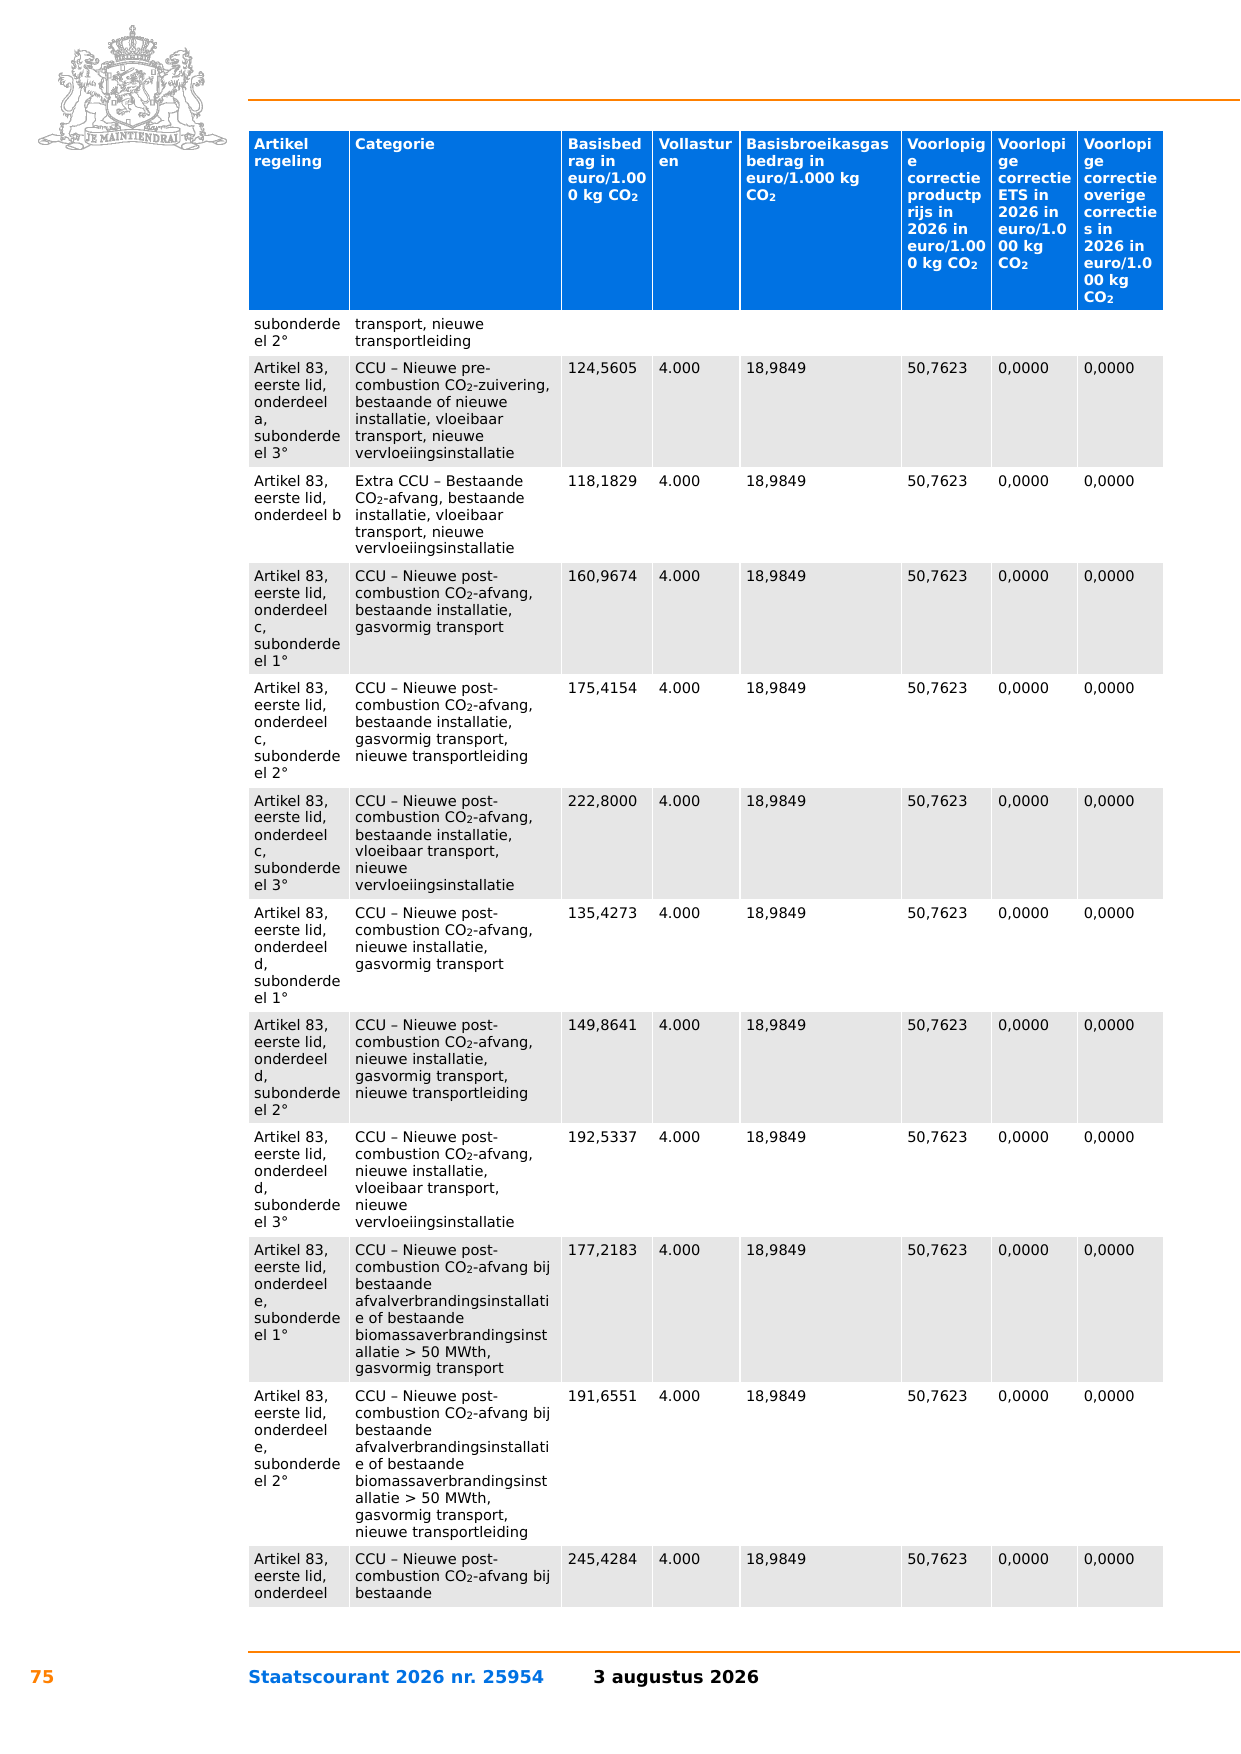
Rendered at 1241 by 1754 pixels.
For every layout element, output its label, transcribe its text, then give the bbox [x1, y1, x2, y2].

table_cell 222,8000 [562, 788, 652, 899]
table_cell 0,0000 [992, 1546, 1077, 1607]
table_cell 0,0000 [992, 1383, 1077, 1545]
table_cell 50,7623 [902, 1012, 991, 1123]
table_cell [741, 311, 901, 354]
table_cell 0,0000 [1078, 563, 1163, 674]
table_cell 4.000 [653, 788, 739, 899]
table_header Vollasturen [653, 131, 739, 310]
table_cell 0,0000 [1078, 675, 1163, 787]
table_cell 0,0000 [1078, 900, 1163, 1011]
table_cell 50,7623 [902, 468, 991, 562]
table_cell 0,0000 [992, 675, 1077, 787]
table_cell transport, nieuwe transportleiding [350, 311, 561, 354]
table_cell 0,0000 [1078, 468, 1163, 562]
table_cell 50,7623 [902, 1383, 991, 1545]
table_cell [562, 311, 652, 354]
table_cell Artikel 83, eerste lid, onderdeel e, subonderdeel 1° [249, 1237, 349, 1382]
table_cell [902, 311, 991, 354]
table_cell 4.000 [653, 1383, 739, 1545]
table_cell Artikel 83, eerste lid, onderdeel d, subonderdeel 1° [249, 900, 349, 1011]
table_cell 0,0000 [1078, 1546, 1163, 1607]
table_cell 0,0000 [992, 788, 1077, 899]
table_header Basisbedrag in euro/1.000 kg CO2 [562, 131, 652, 310]
table_cell Artikel 83, eerste lid, onderdeel c, subonderdeel 1° [249, 563, 349, 674]
table_cell [1078, 311, 1163, 354]
table_cell CCU – Nieuwe post-combustion CO2-afvang, nieuwe installatie, gasvormig transport [350, 900, 561, 1011]
table_cell Artikel 83, eerste lid, onderdeel d, subonderdeel 2° [249, 1012, 349, 1123]
table_cell 124,5605 [562, 356, 652, 467]
table_cell 175,4154 [562, 675, 652, 787]
table_cell 50,7623 [902, 1546, 991, 1607]
table_cell 4.000 [653, 1546, 739, 1607]
table_cell 18,9849 [741, 788, 901, 899]
table_cell CCU – Nieuwe post-combustion CO2-afvang, bestaande installatie, gasvormig transport [350, 563, 561, 674]
table_header Voorlopige correctie ETS in 2026 in euro/1.000 kg CO2 [992, 131, 1077, 310]
table_cell 50,7623 [902, 900, 991, 1011]
table_cell 0,0000 [1078, 1125, 1163, 1236]
table_cell 18,9849 [741, 1012, 901, 1123]
table_cell 50,7623 [902, 563, 991, 674]
table_cell CCU – Nieuwe post-combustion CO2-afvang, bestaande installatie, vloeibaar transport, nieuwe vervloeiingsinstallatie [350, 788, 561, 899]
table_cell 4.000 [653, 1237, 739, 1382]
picture [38, 25, 227, 150]
table_cell Artikel 83, eerste lid, onderdeel e, subonderdeel 2° [249, 1383, 349, 1545]
table_cell [992, 311, 1077, 354]
table_cell 50,7623 [902, 1125, 991, 1236]
table_cell Artikel 83, eerste lid, onderdeel [249, 1546, 349, 1607]
table_cell 245,4284 [562, 1546, 652, 1607]
table_cell Artikel 83, eerste lid, onderdeel c, subonderdeel 3° [249, 788, 349, 899]
table_cell 0,0000 [1078, 1237, 1163, 1382]
table_cell 0,0000 [992, 468, 1077, 562]
table_cell 18,9849 [741, 468, 901, 562]
table_cell 118,1829 [562, 468, 652, 562]
table_cell 4.000 [653, 356, 739, 467]
table_cell 0,0000 [1078, 788, 1163, 899]
table_cell subonderdeel 2° [249, 311, 349, 354]
table_cell 191,6551 [562, 1383, 652, 1545]
table_cell 160,9674 [562, 563, 652, 674]
table_cell 192,5337 [562, 1125, 652, 1236]
table_cell 149,8641 [562, 1012, 652, 1123]
table_cell 18,9849 [741, 1383, 901, 1545]
table_cell 18,9849 [741, 1125, 901, 1236]
table_cell 18,9849 [741, 563, 901, 674]
table_cell CCU – Nieuwe pre-combustion CO2-zuivering, bestaande of nieuwe installatie, vloeibaar transport, nieuwe vervloeiingsinstallatie [350, 356, 561, 467]
table_cell 0,0000 [992, 356, 1077, 467]
table_cell 0,0000 [1078, 1012, 1163, 1123]
table_cell 18,9849 [741, 675, 901, 787]
table_cell 4.000 [653, 900, 739, 1011]
table_cell CCU – Nieuwe post-combustion CO2-afvang bij bestaande afvalverbrandingsinstallatie of bestaande biomassaverbrandingsinstallatie > 50 MWth, gasvormig transport [350, 1237, 561, 1382]
table_cell CCU – Nieuwe post-combustion CO2-afvang bij bestaande afvalverbrandingsinstallatie of bestaande biomassaverbrandingsinstallatie > 50 MWth, gasvormig transport, nieuwe transportleiding [350, 1383, 561, 1545]
table_cell 0,0000 [992, 1012, 1077, 1123]
table_header Voorlopige correctie productprijs in 2026 in euro/1.000 kg CO2 [902, 131, 991, 310]
table_cell Artikel 83, eerste lid, onderdeel b [249, 468, 349, 562]
table_cell 4.000 [653, 468, 739, 562]
table_cell 0,0000 [992, 900, 1077, 1011]
table_cell 18,9849 [741, 1546, 901, 1607]
table_cell 18,9849 [741, 1237, 901, 1382]
table_cell [653, 311, 739, 354]
table_cell 0,0000 [1078, 1383, 1163, 1545]
table_cell 135,4273 [562, 900, 652, 1011]
table_cell 50,7623 [902, 356, 991, 467]
table_cell Artikel 83, eerste lid, onderdeel a, subonderdeel 3° [249, 356, 349, 467]
table_cell 50,7623 [902, 788, 991, 899]
table_cell Artikel 83, eerste lid, onderdeel d, subonderdeel 3° [249, 1125, 349, 1236]
table_cell 4.000 [653, 1012, 739, 1123]
table_cell CCU – Nieuwe post-combustion CO2-afvang, nieuwe installatie, vloeibaar transport, nieuwe vervloeiingsinstallatie [350, 1125, 561, 1236]
table_header Artikel regeling [249, 131, 349, 310]
table_cell CCU – Nieuwe post-combustion CO2-afvang, bestaande installatie, gasvormig transport, nieuwe transportleiding [350, 675, 561, 787]
table_header Categorie [350, 131, 561, 310]
table_cell 4.000 [653, 1125, 739, 1236]
table_cell CCU – Nieuwe post-combustion CO2-afvang, nieuwe installatie, gasvormig transport, nieuwe transportleiding [350, 1012, 561, 1123]
table_header Voorlopige correctie overige correcties in 2026 in euro/1.000 kg CO2 [1078, 131, 1163, 310]
table_header Basisbroeikasgasbedrag in euro/1.000 kg CO2 [741, 131, 901, 310]
table_cell 0,0000 [992, 563, 1077, 674]
table_cell 0,0000 [992, 1237, 1077, 1382]
table_cell 0,0000 [992, 1125, 1077, 1236]
table_cell 50,7623 [902, 1237, 991, 1382]
table_cell 50,7623 [902, 675, 991, 787]
table_cell Artikel 83, eerste lid, onderdeel c, subonderdeel 2° [249, 675, 349, 787]
table_cell 4.000 [653, 563, 739, 674]
table_cell 18,9849 [741, 900, 901, 1011]
table_cell Extra CCU – Bestaande CO2-afvang, bestaande installatie, vloeibaar transport, nieuwe vervloeiingsinstallatie [350, 468, 561, 562]
table_cell 0,0000 [1078, 356, 1163, 467]
table_cell CCU – Nieuwe post-combustion CO2-afvang bij bestaande [350, 1546, 561, 1607]
table_cell 18,9849 [741, 356, 901, 467]
table_cell 4.000 [653, 675, 739, 787]
table_cell 177,2183 [562, 1237, 652, 1382]
